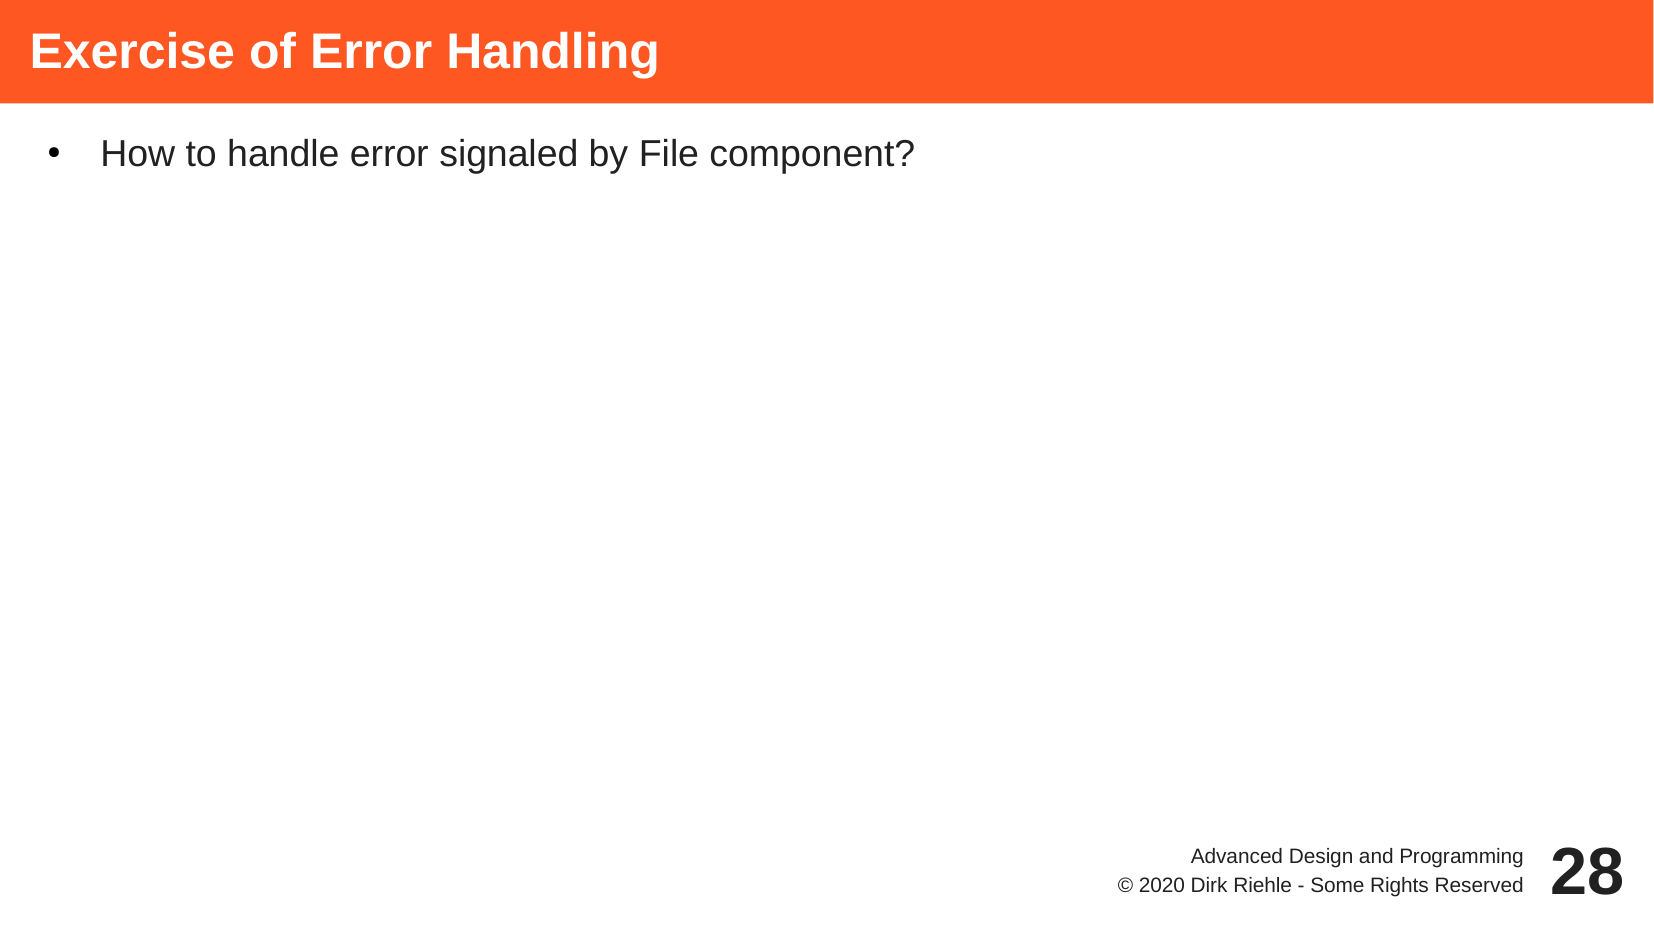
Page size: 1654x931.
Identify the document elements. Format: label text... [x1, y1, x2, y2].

title Exercise of Error Handling [0, 0, 1654, 104]
list How to handle error signaled by File component? [29, 132, 1625, 813]
